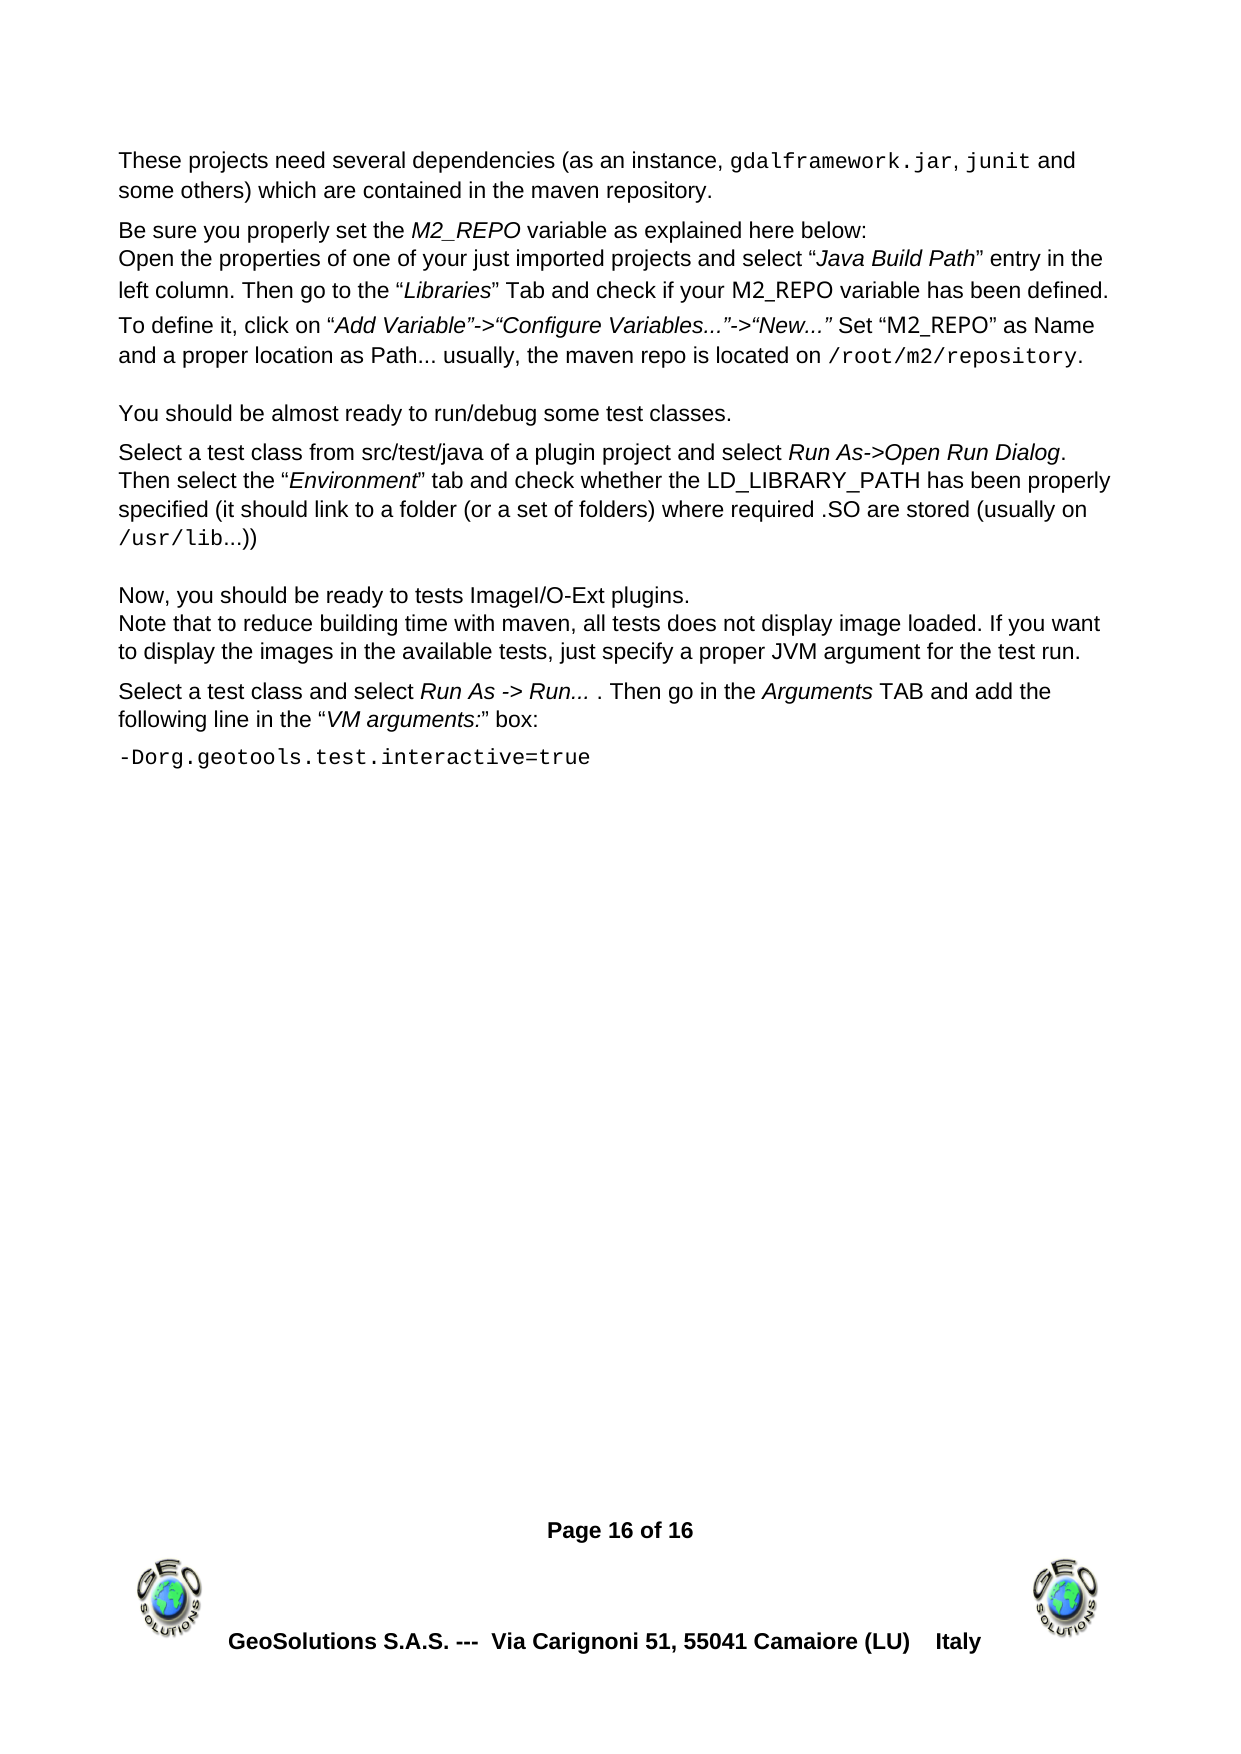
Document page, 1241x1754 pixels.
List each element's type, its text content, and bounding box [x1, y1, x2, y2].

text Select a test class and select Run As -> Run... . Then go in the Arguments TAB and add the following line in the “VM arguments:” box: [118, 678, 1122, 732]
text Select a test class from src/test/java of a plugin project and select Run As->Open Run Dialog. Then select the “Environment” tab and check whether the LD_LIBRARY_PATH has been properly specified (it should link to a folder (or a set of folders) where required .SO are stored (usually on /usr/lib...)) Now, you should be ready to tests ImageI/O-Ext plugins. Note that to reduce building time with maven, all tests does not display image loaded. If you want to display the images in the available tests, just specify a proper JVM argument for the test run. [118, 440, 1122, 664]
picture [1030, 1552, 1101, 1641]
text -Dorg.geotools.test.interactive=true [118, 747, 1122, 771]
text These projects need several dependencies (as an instance, gdalframework.jar, junit and some others) which are contained in the maven repository. [118, 148, 1122, 203]
picture [134, 1552, 205, 1641]
text Be sure you properly set the M2_REPO variable as explained here below: Open the properties of one of your just imported projects and select “Java Build Path” entry in the left column. Then go to the “Libraries” Tab and check if your M2_REPO variable has been defined. To define it, click on “Add Variable”->“Configure Variables...”->“New...” Set “M2_REPO” as Name and a proper location as Path... usually, the maven repo is located on /root/m2/repository. You should be almost ready to run/debug some test classes. [118, 217, 1122, 426]
